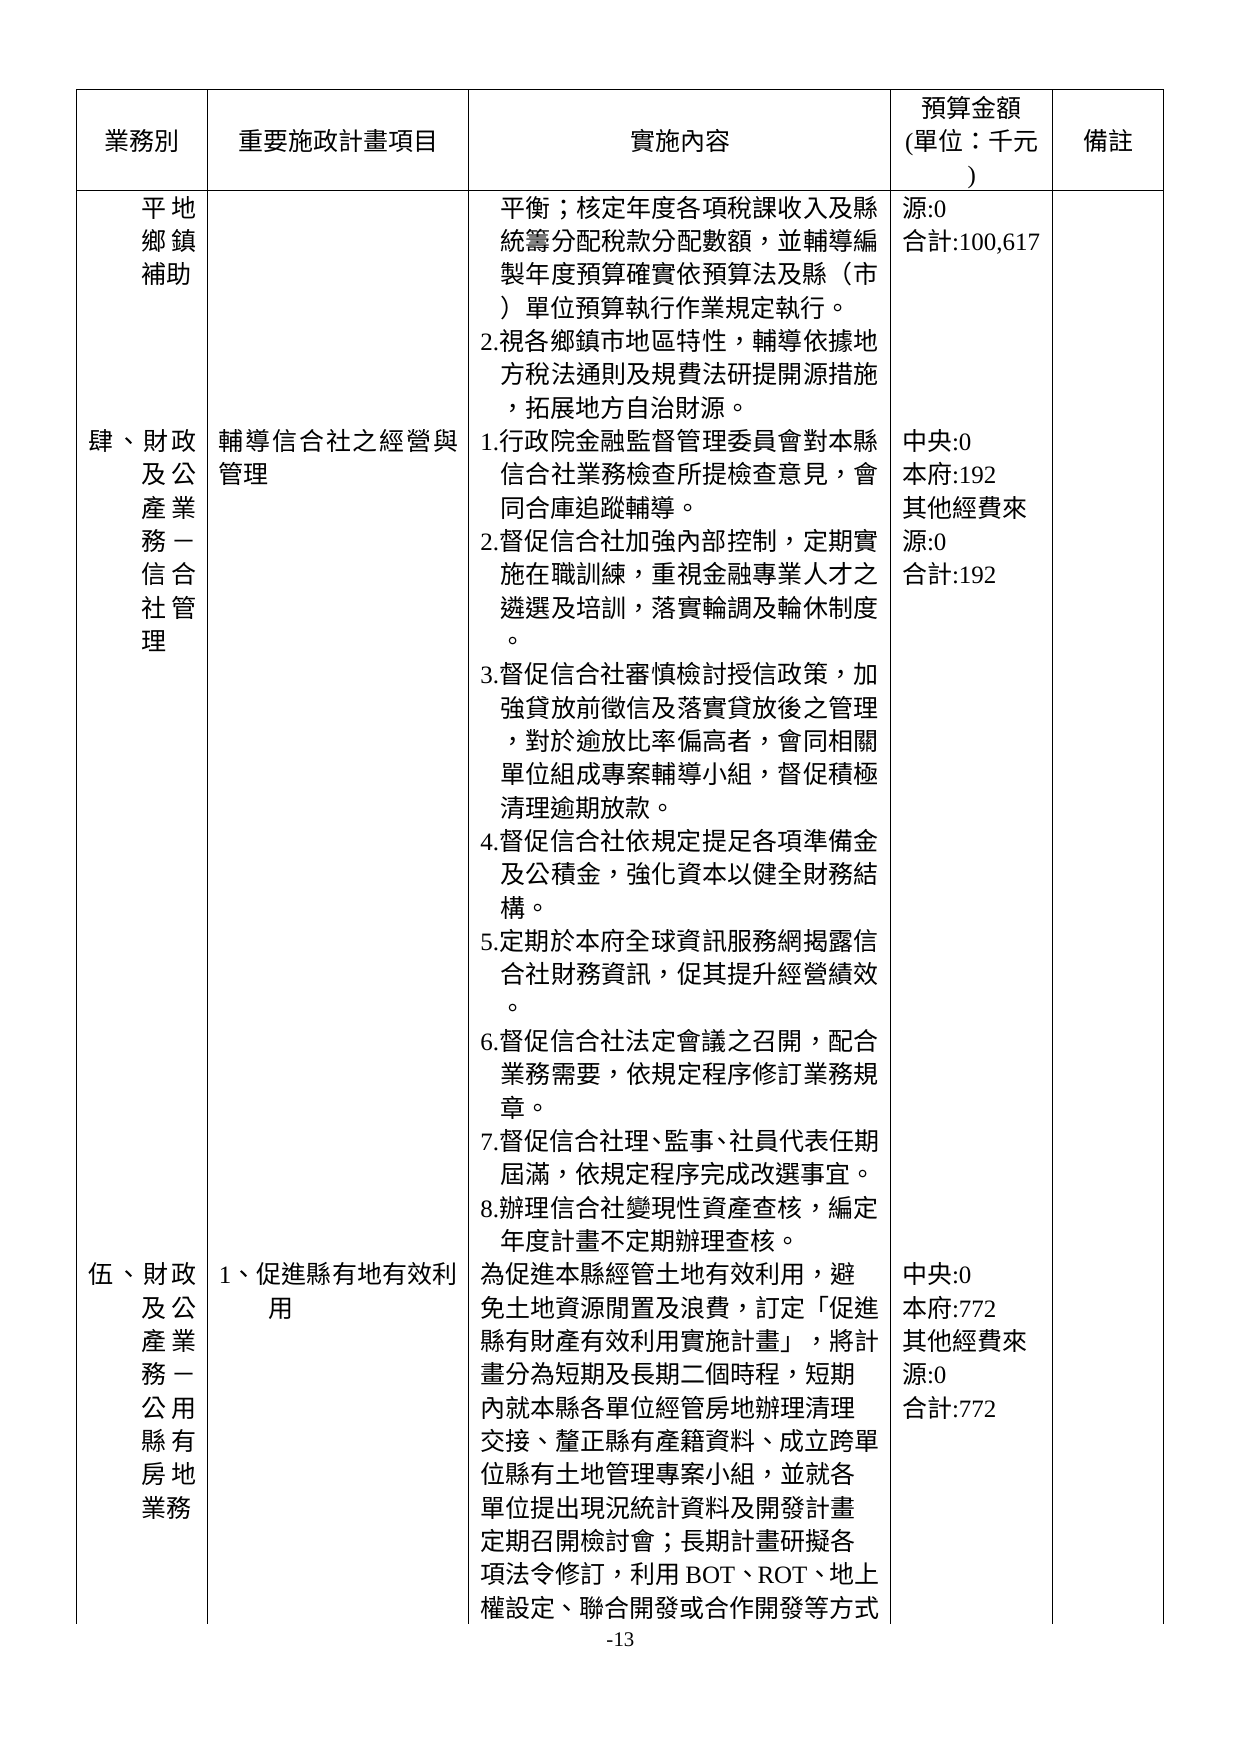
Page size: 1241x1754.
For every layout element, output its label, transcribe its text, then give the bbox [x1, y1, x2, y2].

table_header 預算金額 (單位：千元) [891, 90, 1052, 190]
table_header 重要施政計畫項目 [208, 90, 468, 190]
table_header 備註 [1053, 90, 1163, 190]
table_cell 平地鄉鎮補助 [77, 191, 207, 424]
table_cell 源:0 合計:100,617 [891, 191, 1052, 424]
table_cell [1053, 191, 1163, 424]
table_cell 中央:0 本府:772 其他經費來源:0 合計:772 [891, 1257, 1052, 1624]
table_cell 平衡；核定年度各項稅課收入及縣統籌分配稅款分配數額，並輔導編製年度預算確實依預算法及縣（市）單位預算執行作業規定執行。 2.視各鄉鎮市地區特性，輔導依據地方稅法通則及規費法研提開源措施，拓展地方自治財源。 [469, 191, 890, 424]
table_cell [208, 191, 468, 424]
table_header 業務別 [77, 90, 207, 190]
table_cell 1.行政院金融監督管理委員會對本縣信合社業務檢查所提檢查意見，會同合庫追蹤輔導。 2.督促信合社加強內部控制，定期實施在職訓練，重視金融專業人才之遴選及培訓，落實輪調及輪休制度。 3.督促信合社審慎檢討授信政策，加強貸放前徵信及落實貸放後之管理，對於逾放比率偏高者，會同相關單位組成專案輔導小組，督促積極清理逾期放款。 4.督促信合社依規定提足各項準備金及公積金，強化資本以健全財務結構。 5.定期於本府全球資訊服務網揭露信合社財務資訊，促其提升經營績效。 6.督促信合社法定會議之召開，配合業務需要，依規定程序修訂業務規章。 7.督促信合社理、監事、社員代表任期屆滿，依規定程序完成改選事宜。 8.辦理信合社變現性資產查核，編定年度計畫不定期辦理查核。 [469, 424, 890, 1257]
table_cell 伍、財政及公產業務－公用縣有房地業務 [77, 1257, 207, 1624]
table_cell [1053, 424, 1163, 1257]
table_header 實施內容 [469, 90, 890, 190]
table_cell 為促進本縣經管土地有效利用，避免土地資源閒置及浪費，訂定「促進縣有財產有效利用實施計畫」，將計畫分為短期及長期二個時程，短期內就本縣各單位經管房地辦理清理交接、釐正縣有產籍資料、成立跨單位縣有土地管理專案小組，並就各單位提出現況統計資料及開發計畫定期召開檢討會；長期計畫研擬各項法令修訂，利用BOT、ROT、地上權設定、聯合開發或合作開發等方式 [469, 1257, 890, 1624]
table_cell 肆、財政及公產業務－信合社管理 [77, 424, 207, 1257]
table_cell [1053, 1257, 1163, 1624]
table_cell 中央:0 本府:192 其他經費來源:0 合計:192 [891, 424, 1052, 1257]
table_cell 促進縣有地有效利用 [208, 1257, 468, 1624]
table_cell 輔導信合社之經營與管理 [208, 424, 468, 1257]
